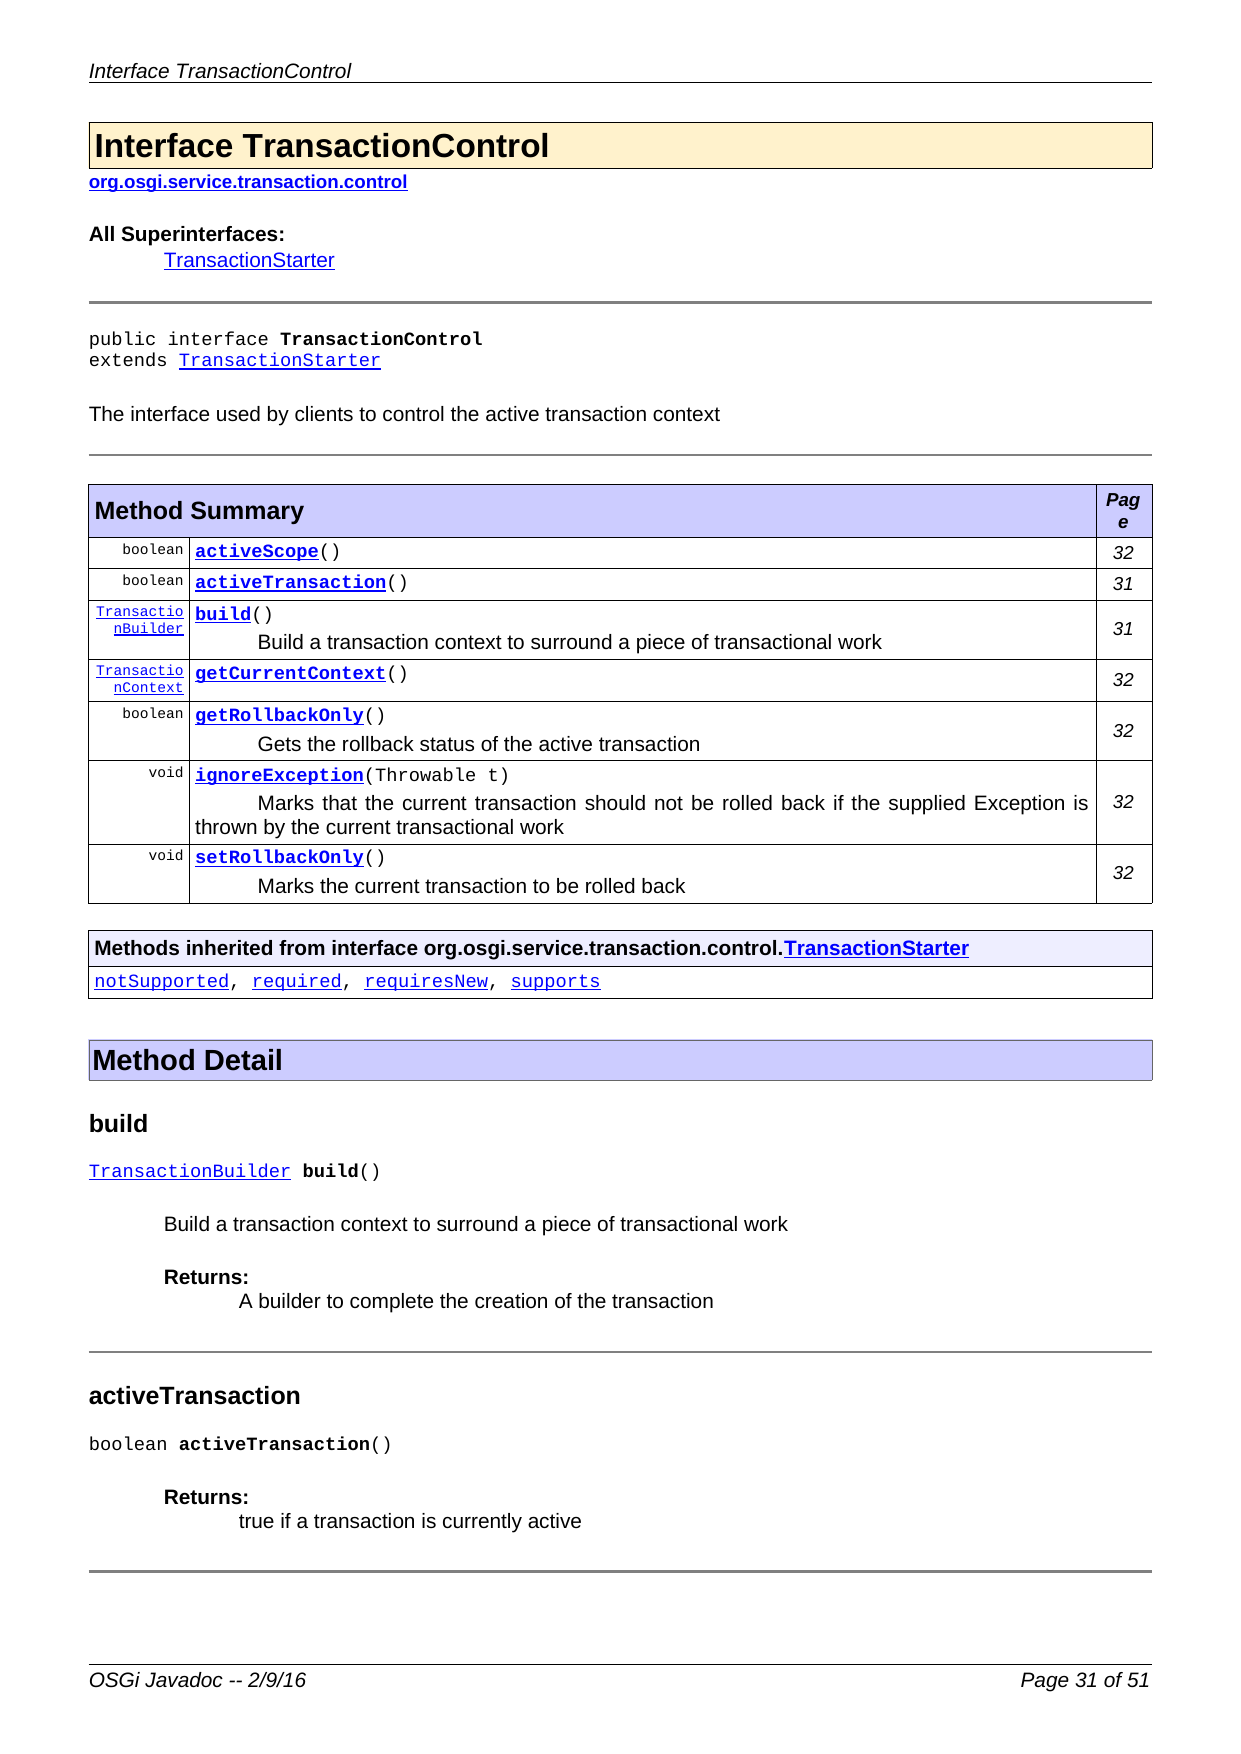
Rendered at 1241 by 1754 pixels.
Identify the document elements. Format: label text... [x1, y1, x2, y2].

text A builder to complete the creation of the transaction [238, 1289, 1152, 1313]
subtitle Interface TransactionControl [90, 123, 1152, 168]
text boolean activeTransaction() [88, 1434, 1152, 1456]
text org.osgi.service.transaction.control [88, 171, 1152, 193]
table_cell 31 [1097, 601, 1152, 658]
table_cell TransactionBuilder [89, 601, 189, 658]
text The interface used by clients to control the active transaction context [88, 401, 1152, 425]
text true if a transaction is currently active [238, 1509, 1152, 1533]
text public interface TransactionControl [88, 330, 1152, 351]
table_header Methods inherited from interface org.osgi.service.transaction.control.TransactionStarter [89, 931, 1152, 966]
table_cell 32 [1097, 845, 1152, 902]
table_cell activeScope() [190, 538, 1096, 568]
text Build a transaction context to surround a piece of transactional work [163, 1212, 1152, 1236]
table_cell boolean [89, 538, 189, 568]
table_cell notSupported, required, requiresNew, supports [89, 967, 1152, 998]
table_cell activeTransaction() [190, 569, 1096, 599]
subtitle build [88, 1109, 1152, 1137]
subtitle activeTransaction [88, 1381, 1152, 1410]
subtitle All Superinterfaces: [88, 222, 1152, 246]
subtitle Method Detail [90, 1041, 1152, 1080]
table_cell 32 [1097, 660, 1152, 701]
text TransactionBuilder build() [88, 1162, 1152, 1183]
table_header Method Summary [89, 485, 1096, 537]
table_header Page [1097, 485, 1152, 537]
table_cell 32 [1097, 702, 1152, 760]
table_cell 32 [1097, 761, 1152, 843]
table_cell 31 [1097, 538, 1152, 568]
table_cell getRollbackOnly() Gets the rollback status of the active transaction [190, 702, 1096, 760]
table_cell void [89, 845, 189, 902]
table_cell void [89, 761, 189, 843]
table_cell setRollbackOnly() Marks the current transaction to be rolled back [190, 845, 1096, 902]
text TransactionStarter [163, 248, 1152, 272]
text Returns: [163, 1485, 1152, 1509]
table_cell TransactionContext [89, 660, 189, 701]
table_cell ignoreException(Throwable t) Marks that the current transaction should not be rolled back if the supplied Exception is thrown by the current transactional work [190, 761, 1096, 843]
table_cell boolean [89, 702, 189, 760]
table_cell getCurrentContext() [190, 660, 1096, 701]
table_cell boolean [89, 569, 189, 599]
text Returns: [163, 1265, 1152, 1289]
table_cell build() Build a transaction context to surround a piece of transactional work [190, 601, 1096, 658]
table_cell 31 [1097, 569, 1152, 599]
text extends TransactionStarter [88, 351, 1152, 372]
